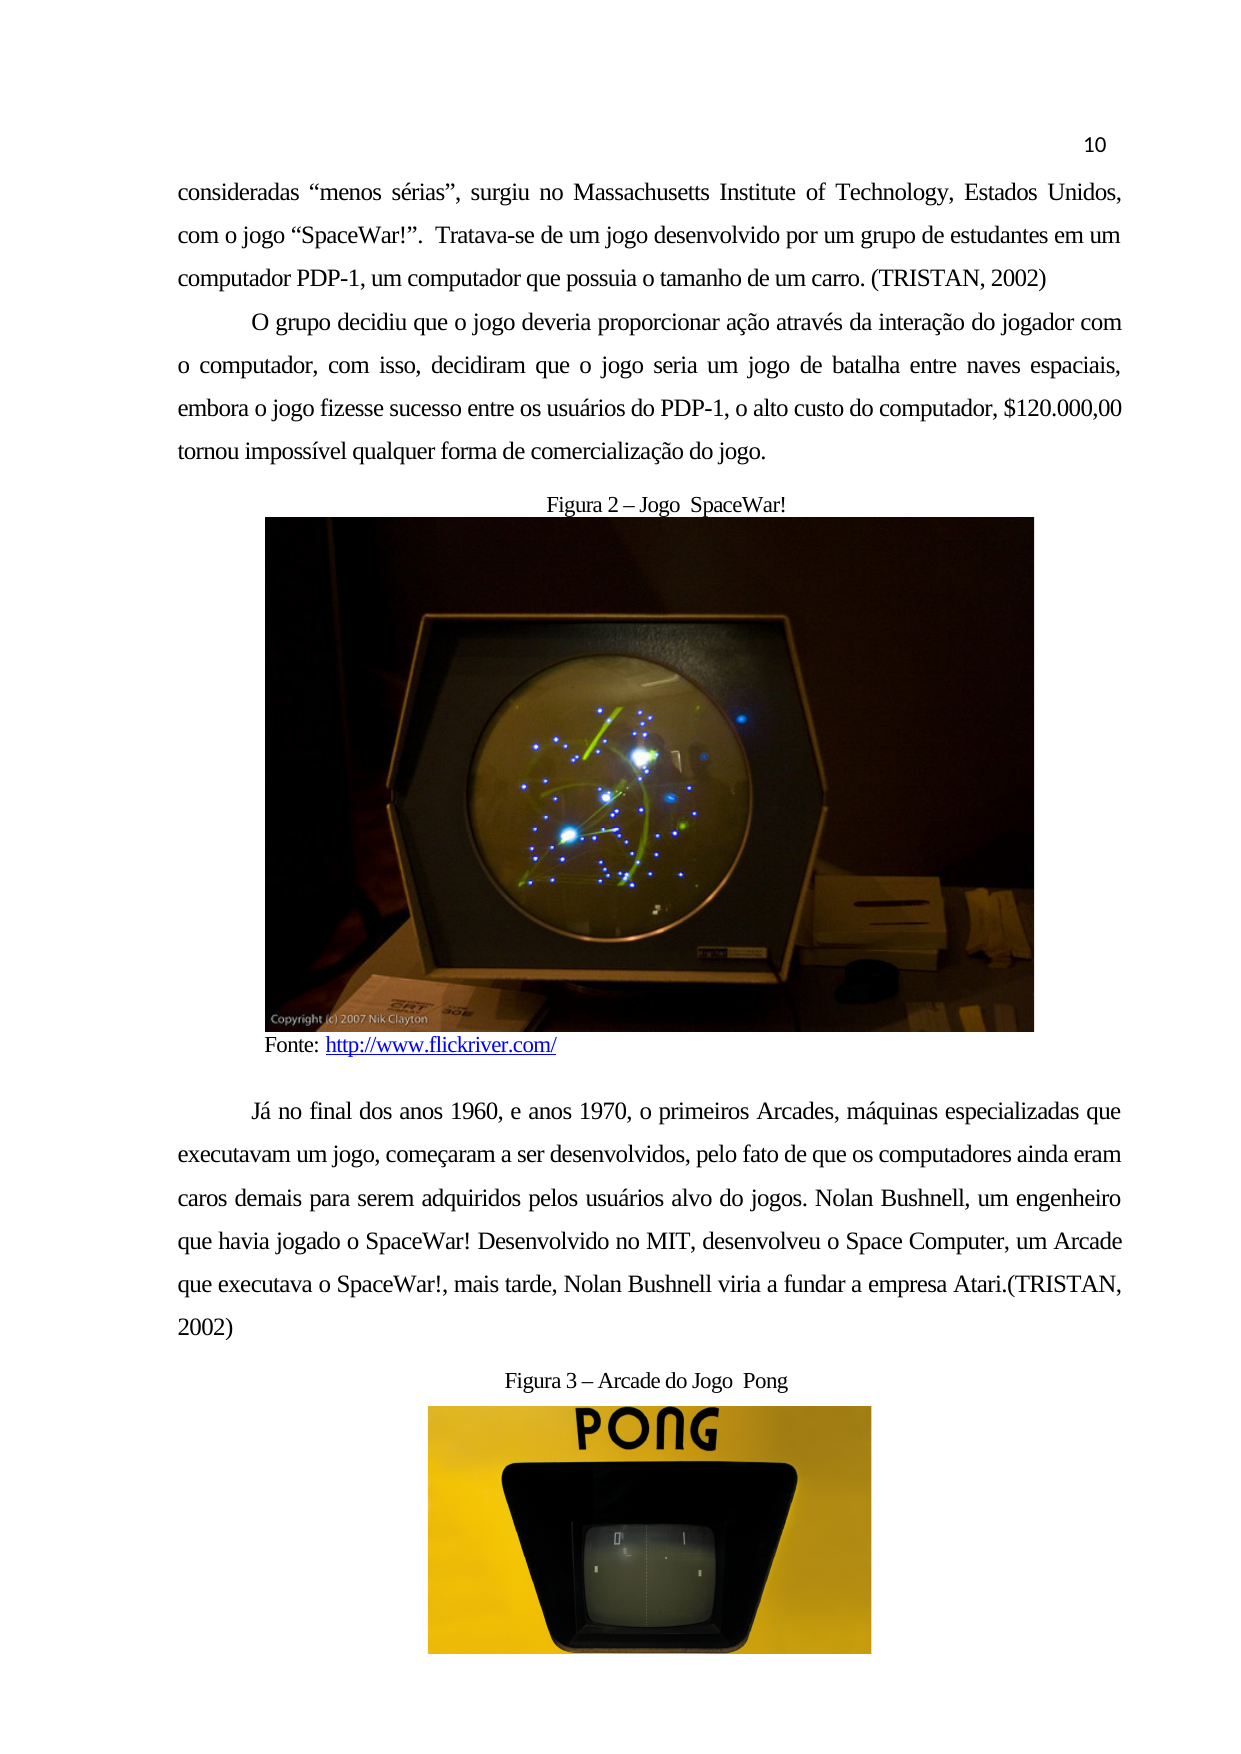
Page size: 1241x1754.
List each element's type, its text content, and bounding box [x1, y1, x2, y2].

text Figura 2 – Jogo SpaceWar! [254, 492, 1122, 518]
text O grupo decidiu que o jogo deveria proporcionar ação através da interação do jogador com o computador, com isso, decidiram que o jogo seria um jogo de batalha entre naves espaciais, embora o jogo fizesse sucesso entre os usuários do PDP-1, o alto custo do computador, $120.000,00 tornou impossível qualquer forma de comercialização do jogo. [177, 307, 1122, 465]
text Já no final dos anos 1960, e anos 1970, o primeiros Arcades, máquinas especializadas que executavam um jogo, começaram a ser desenvolvidos, pelo fato de que os computadores ainda eram caros demais para serem adquiridos pelos usuários alvo do jogos. Nolan Bushnell, um engenheiro que havia jogado o SpaceWar! Desenvolvido no MIT, desenvolveu o Space Computer, um Arcade que executava o SpaceWar!, mais tarde, Nolan Bushnell viria a fundar a empresa Atari.(TRISTAN, 2002) [177, 1096, 1122, 1341]
picture [427, 1406, 872, 1654]
text Fonte: http://www.flickriver.com/ [254, 1032, 1122, 1057]
picture [265, 517, 1035, 1032]
text Figura 3 – Arcade do Jogo Pong [254, 1368, 1122, 1394]
text consideradas “menos sérias”, surgiu no Massachusetts Institute of Technology, Estados Unidos, com o jogo “SpaceWar!”. Tratava-se de um jogo desenvolvido por um grupo de estudantes em um computador PDP-1, um computador que possuia o tamanho de um carro. (TRISTAN, 2002) [177, 177, 1122, 292]
